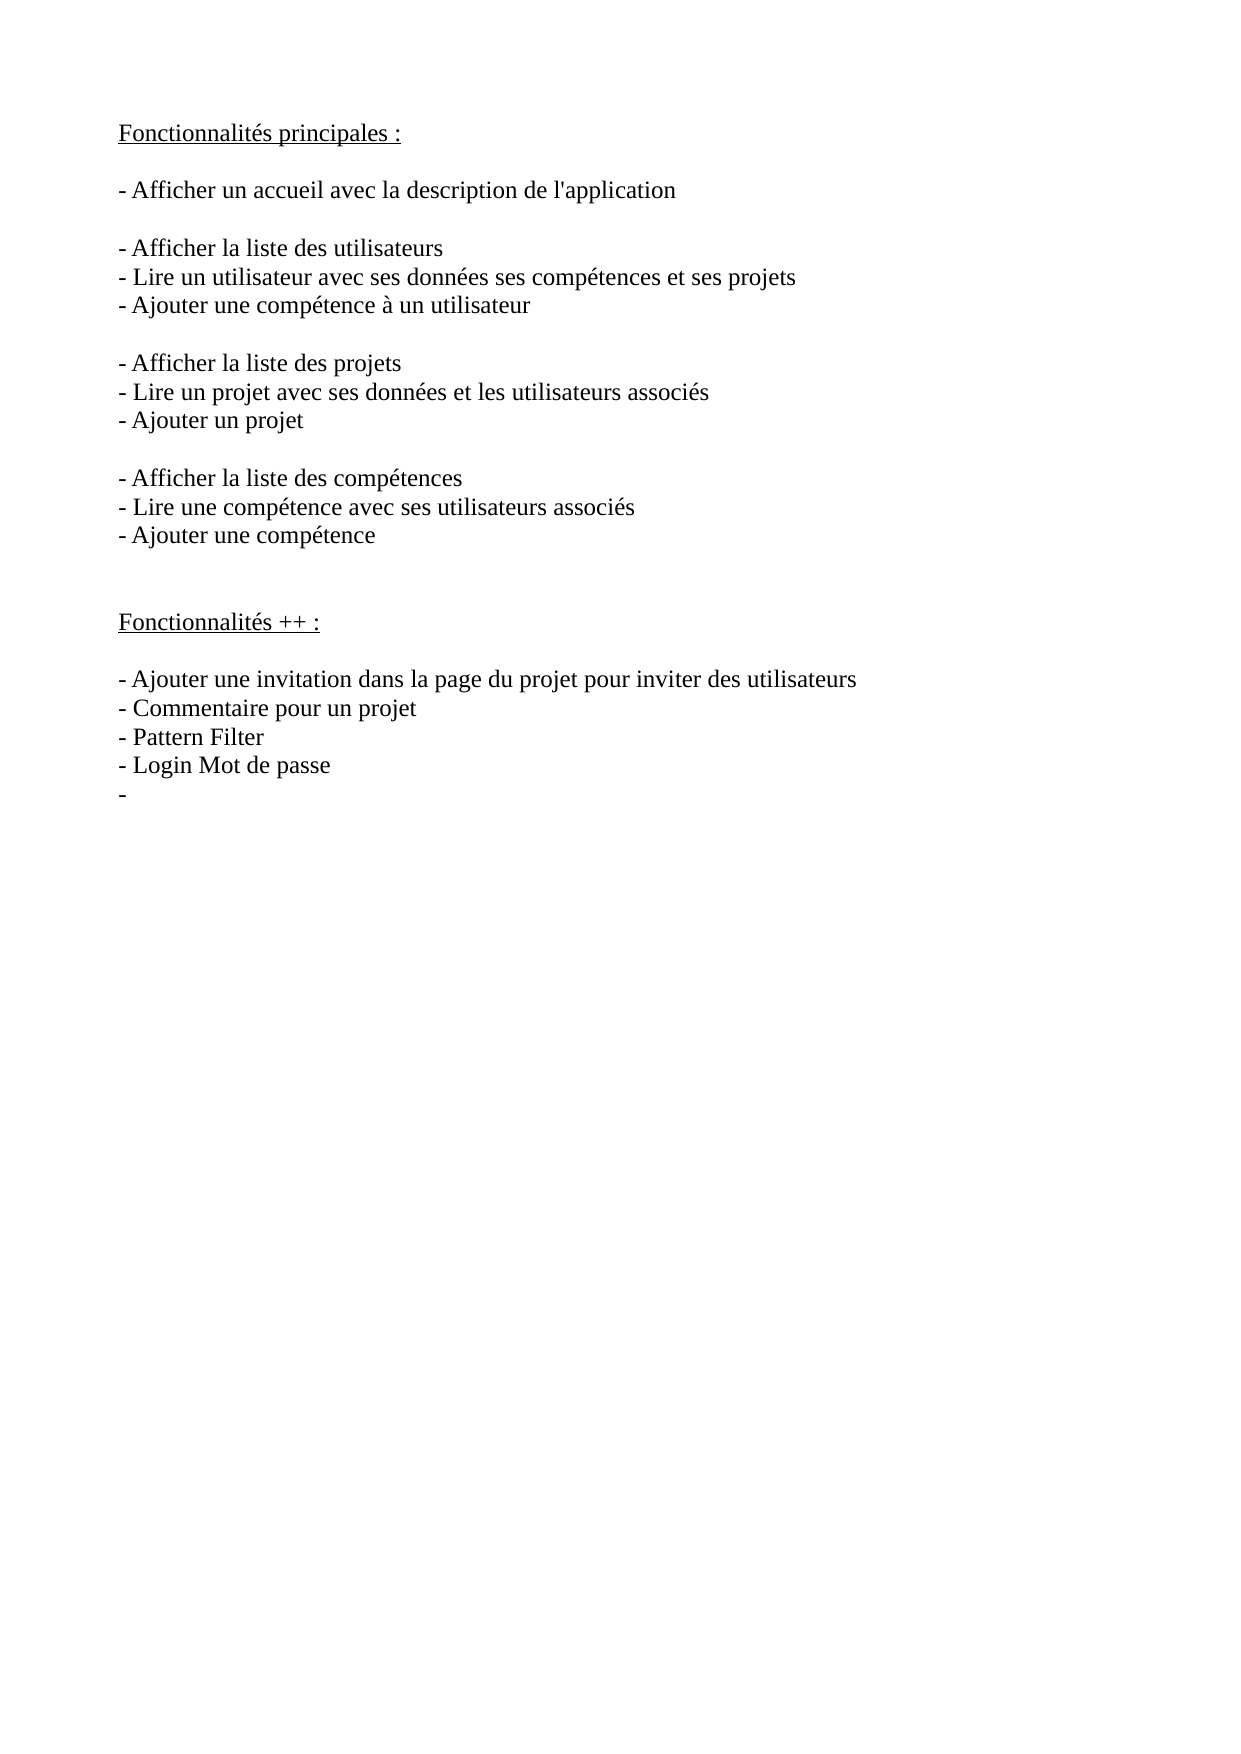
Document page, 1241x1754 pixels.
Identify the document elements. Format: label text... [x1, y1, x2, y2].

text - Commentaire pour un projet [118, 693, 1122, 722]
text - Afficher un accueil avec la description de l'application [118, 176, 1122, 204]
text Fonctionnalités ++ : [118, 607, 1122, 636]
text - Lire une compétence avec ses utilisateurs associés [118, 492, 1122, 521]
text - Afficher la liste des utilisateurs [118, 233, 1122, 262]
text - Ajouter un projet [118, 406, 1122, 434]
text - Ajouter une compétence à un utilisateur [118, 291, 1122, 319]
text - Ajouter une compétence [118, 521, 1122, 549]
text Fonctionnalités principales : [118, 118, 1122, 147]
text - Lire un utilisateur avec ses données ses compétences et ses projets [118, 262, 1122, 291]
text - Ajouter une invitation dans la page du projet pour inviter des utilisateurs [118, 664, 1122, 693]
text - Afficher la liste des compétences [118, 463, 1122, 492]
text - Afficher la liste des projets [118, 348, 1122, 377]
text - [118, 779, 1122, 808]
text - Pattern Filter [118, 722, 1122, 751]
text - Lire un projet avec ses données et les utilisateurs associés [118, 377, 1122, 406]
text - Login Mot de passe [118, 751, 1122, 779]
